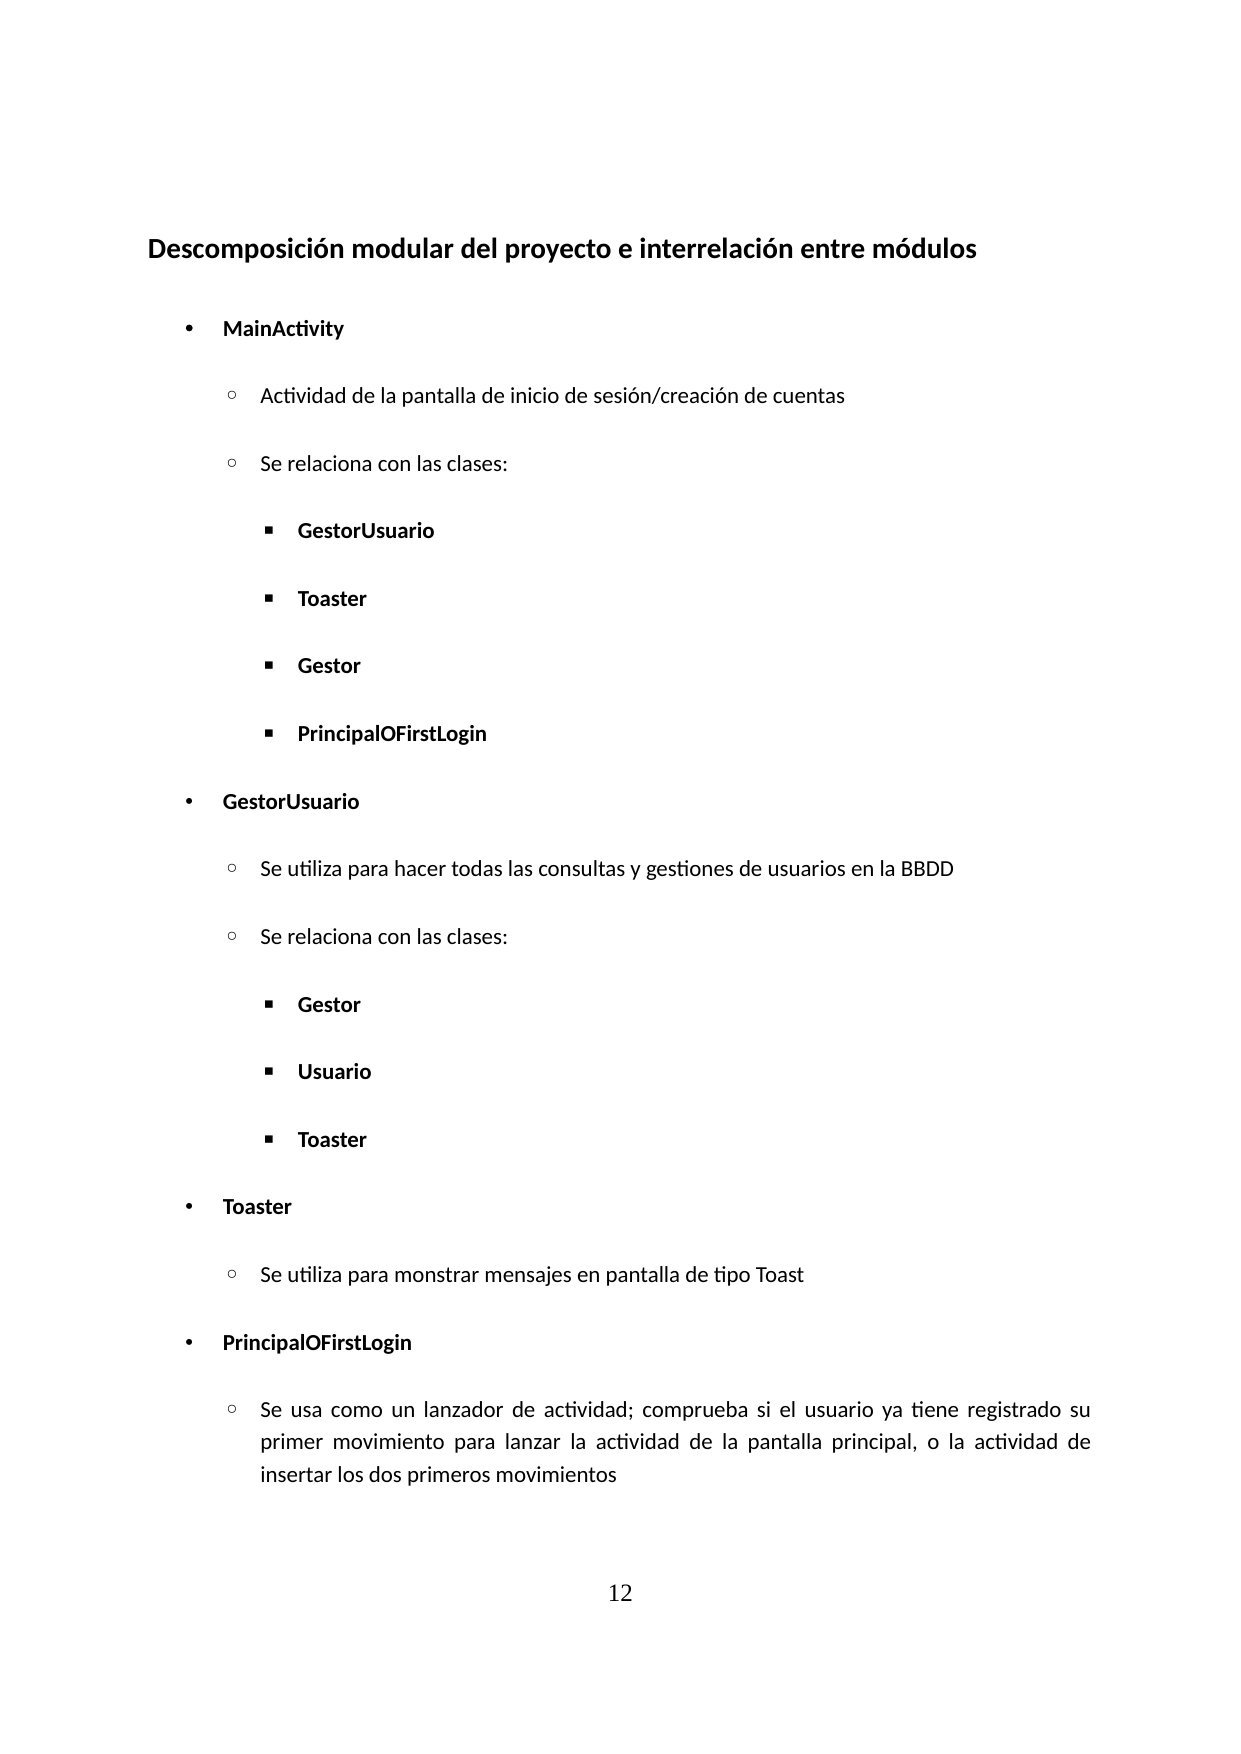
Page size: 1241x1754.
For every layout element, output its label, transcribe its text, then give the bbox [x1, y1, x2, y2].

list Toaster [260, 1125, 1093, 1153]
list Gestor [260, 652, 1093, 680]
list PrincipalOFirstLogin [260, 719, 1093, 747]
list Se relaciona con las clases: [223, 922, 1093, 950]
list Toaster [260, 584, 1093, 612]
list Se relaciona con las clases: [223, 449, 1093, 477]
list PrincipalOFirstLogin [185, 1328, 1093, 1356]
list Se utiliza para monstrar mensajes en pantalla de tipo Toast [223, 1260, 1093, 1288]
list Se usa como un lanzador de actividad; comprueba si el usuario ya tiene registrado su primer movimiento para lanzar la actividad de la pantalla principal, o la actividad de insertar los dos primeros movimientos [223, 1395, 1093, 1488]
list Se utiliza para hacer todas las consultas y gestiones de usuarios en la BBDD [223, 854, 1093, 882]
list Gestor [260, 990, 1093, 1018]
list GestorUsuario [260, 516, 1093, 544]
list MainActivity [185, 314, 1093, 342]
list GestorUsuario [185, 787, 1093, 815]
subtitle Descomposición modular del proyecto e interrelación entre módulos [148, 230, 1093, 266]
list Actividad de la pantalla de inicio de sesión/creación de cuentas [223, 381, 1093, 409]
list Usuario [260, 1057, 1093, 1085]
list Toaster [185, 1192, 1093, 1221]
